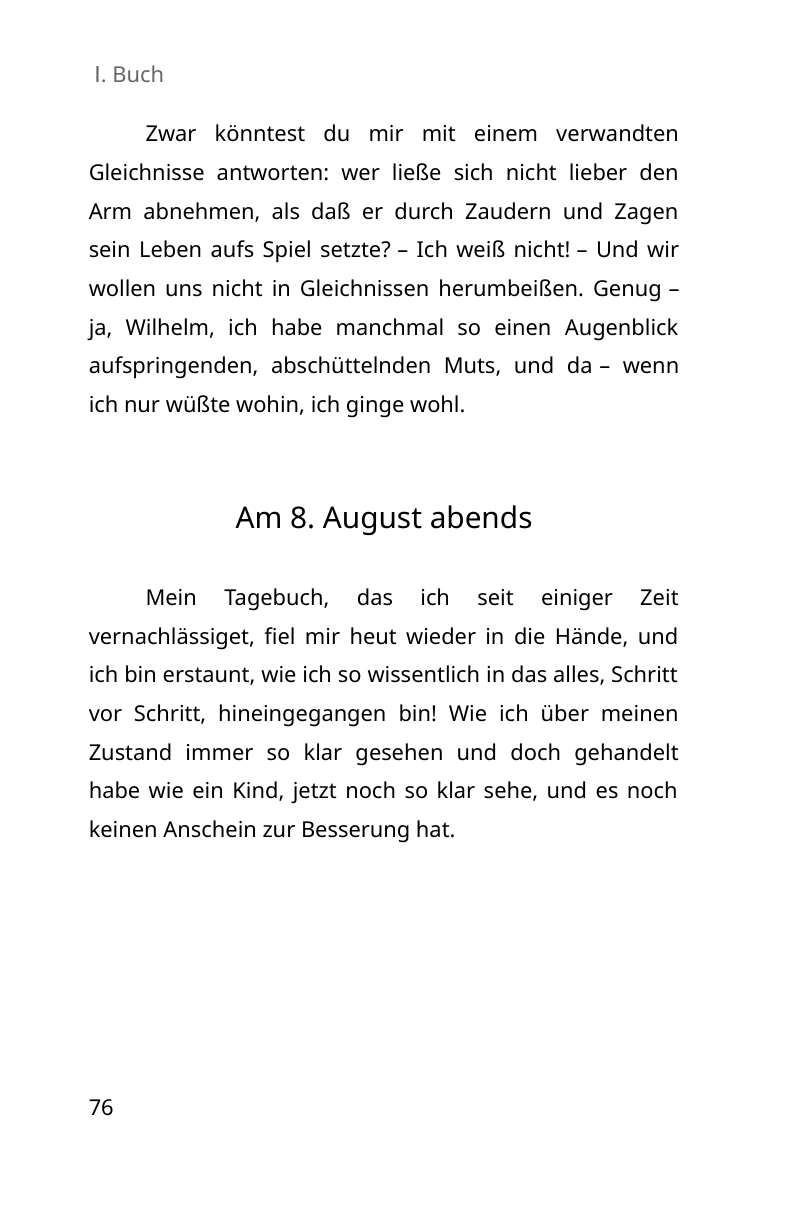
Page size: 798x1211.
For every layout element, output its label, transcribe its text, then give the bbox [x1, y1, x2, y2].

text Mein Tagebuch, das ich seit einiger Zeit vernachlässiget, fiel mir heut wieder in die Hände, und ich bin erstaunt, wie ich so wissentlich in das alles, Schritt vor Schritt, hineingegangen bin! Wie ich über meinen Zustand immer so klar gesehen und doch gehandelt habe wie ein Kind, jetzt noch so klar sehe, und es noch keinen Anschein zur Besserung hat. [88, 561, 679, 844]
text Zwar könntest du mir mit einem verwandten Gleichnisse antworten: wer ließe sich nicht lieber den Arm abnehmen, als daß er durch Zaudern und Zagen sein Leben aufs Spiel setzte? – Ich weiß nicht! – Und wir wollen uns nicht in Gleichnissen herumbeißen. Genug – ja, Wilhelm, ich habe manchmal so einen Augenblick aufspringenden, abschüttelnden Muts, und da – wenn ich nur wüßte wohin, ich ginge wohl. [88, 118, 679, 419]
subtitle Am 8. August abends [88, 463, 679, 537]
